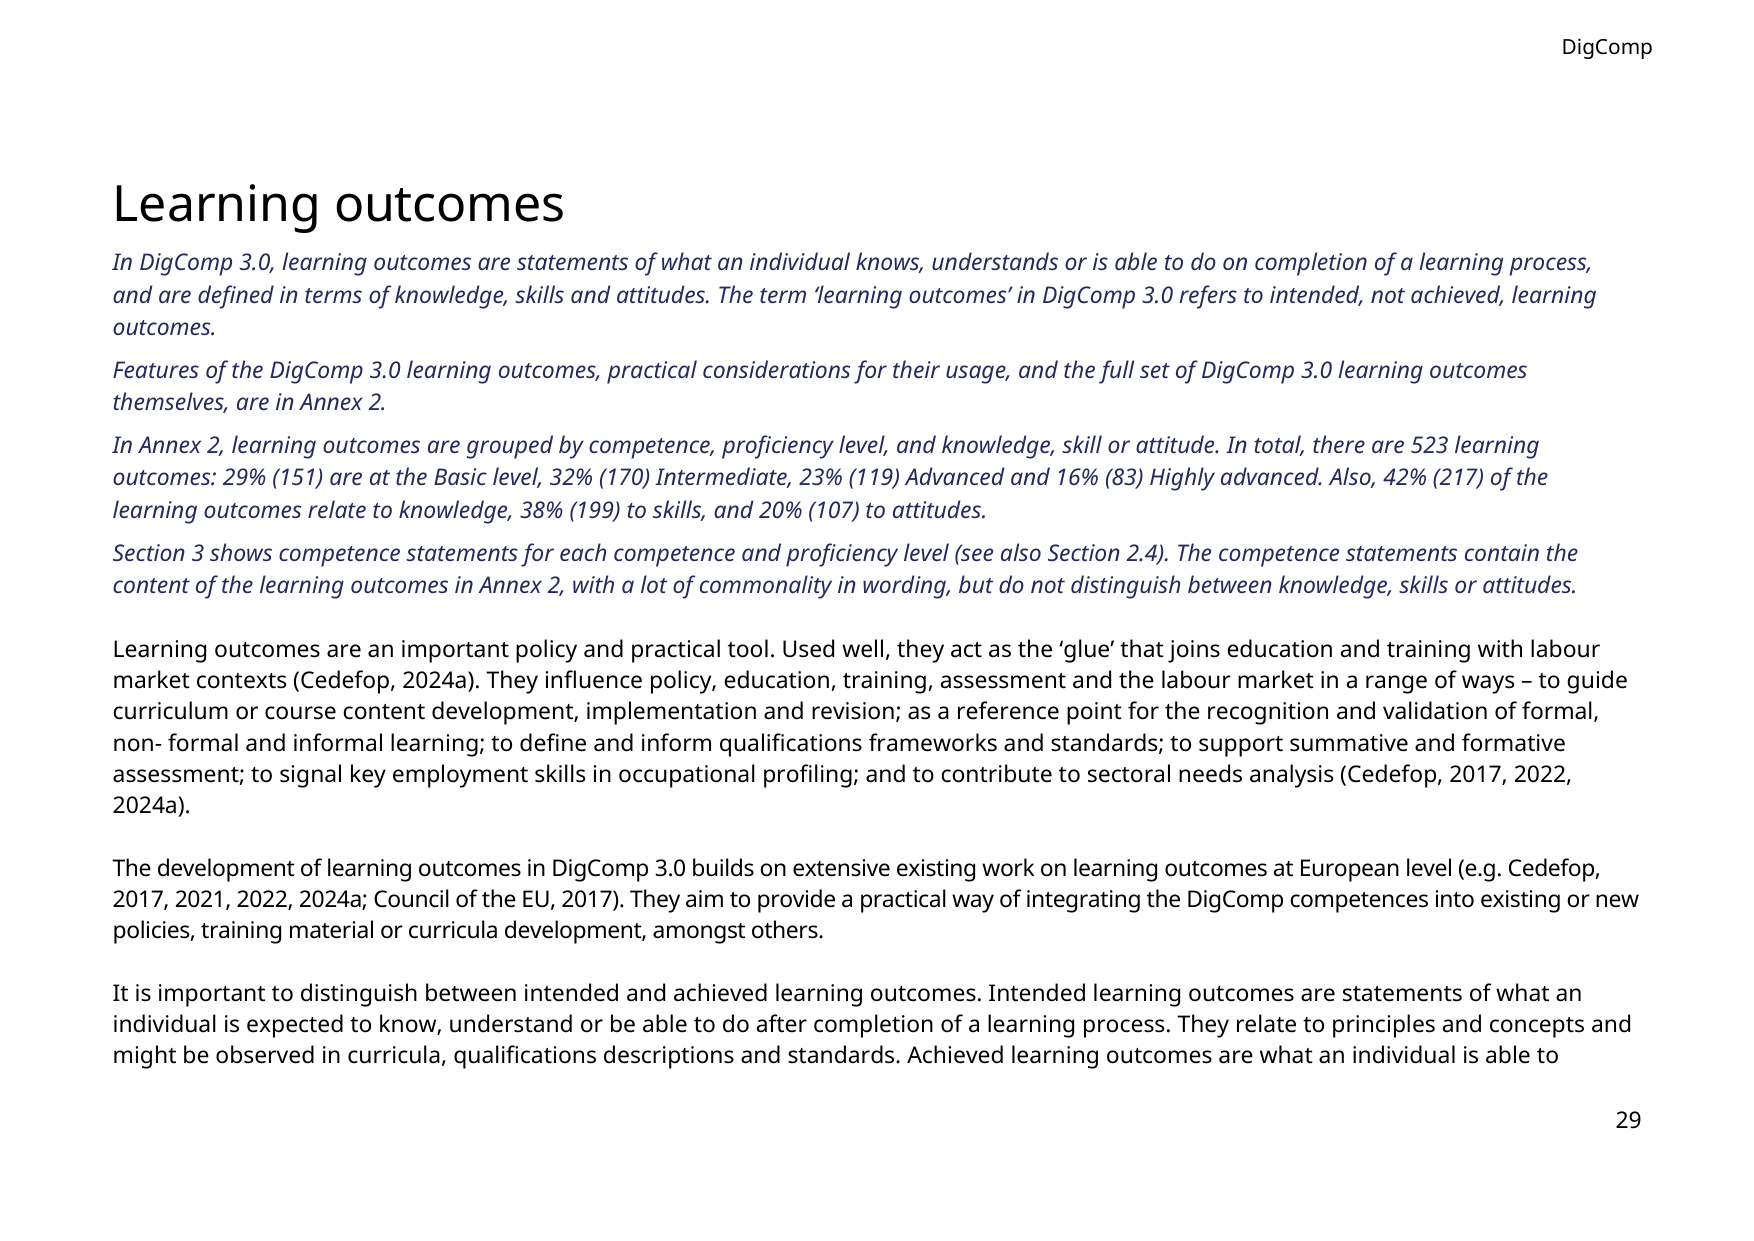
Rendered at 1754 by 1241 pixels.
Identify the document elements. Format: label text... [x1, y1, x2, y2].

text Learning outcomes are an important policy and practical tool. Used well, they act as the ‘glue’ that joins education and training with labour market contexts (Cedefop, 2024a). They influence policy, education, training, assessment and the labour market in a range of ways – to guide curriculum or course content development, implementation and revision; as a reference point for the recognition and validation of formal, non- formal and informal learning; to define and inform qualifications frameworks and standards; to support summative and formative assessment; to signal key employment skills in occupational profiling; and to contribute to sectoral needs analysis (Cedefop, 2017, 2022, 2024a). [112, 633, 1641, 820]
text In Annex 2, learning outcomes are grouped by competence, proficiency level, and knowledge, skill or attitude. In total, there are 523 learning outcomes: 29% (151) are at the Basic level, 32% (170) Intermediate, 23% (119) Advanced and 16% (83) Highly advanced. Also, 42% (217) of the learning outcomes relate to knowledge, 38% (199) to skills, and 20% (107) to attitudes. [112, 429, 1608, 525]
text Section 3 shows competence statements for each competence and proficiency level (see also Section 2.4). The competence statements contain the content of the learning outcomes in Annex 2, with a lot of commonality in wording, but do not distinguish between knowledge, skills or attitudes. [112, 536, 1608, 600]
text The development of learning outcomes in DigComp 3.0 builds on extensive existing work on learning outcomes at European level (e.g. Cedefop, 2017, 2021, 2022, 2024a; Council of the EU, 2017). They aim to provide a practical way of integrating the DigComp competences into existing or new policies, training material or curricula development, amongst others. [112, 851, 1641, 945]
text It is important to distinguish between intended and achieved learning outcomes. Intended learning outcomes are statements of what an individual is expected to know, understand or be able to do after completion of a learning process. They relate to principles and concepts and might be observed in curricula, qualifications descriptions and standards. Achieved learning outcomes are what an individual is able to [112, 976, 1641, 1070]
text Features of the DigComp 3.0 learning outcomes, practical considerations for their usage, and the full set of DigComp 3.0 learning outcomes themselves, are in Annex 2. [112, 354, 1608, 417]
subtitle Learning outcomes [112, 168, 1641, 236]
text In DigComp 3.0, learning outcomes are statements of what an individual knows, understands or is able to do on completion of a learning process, and are defined in terms of knowledge, skills and attitudes. The term ‘learning outcomes’ in DigComp 3.0 refers to intended, not achieved, learning outcomes. [112, 246, 1608, 342]
